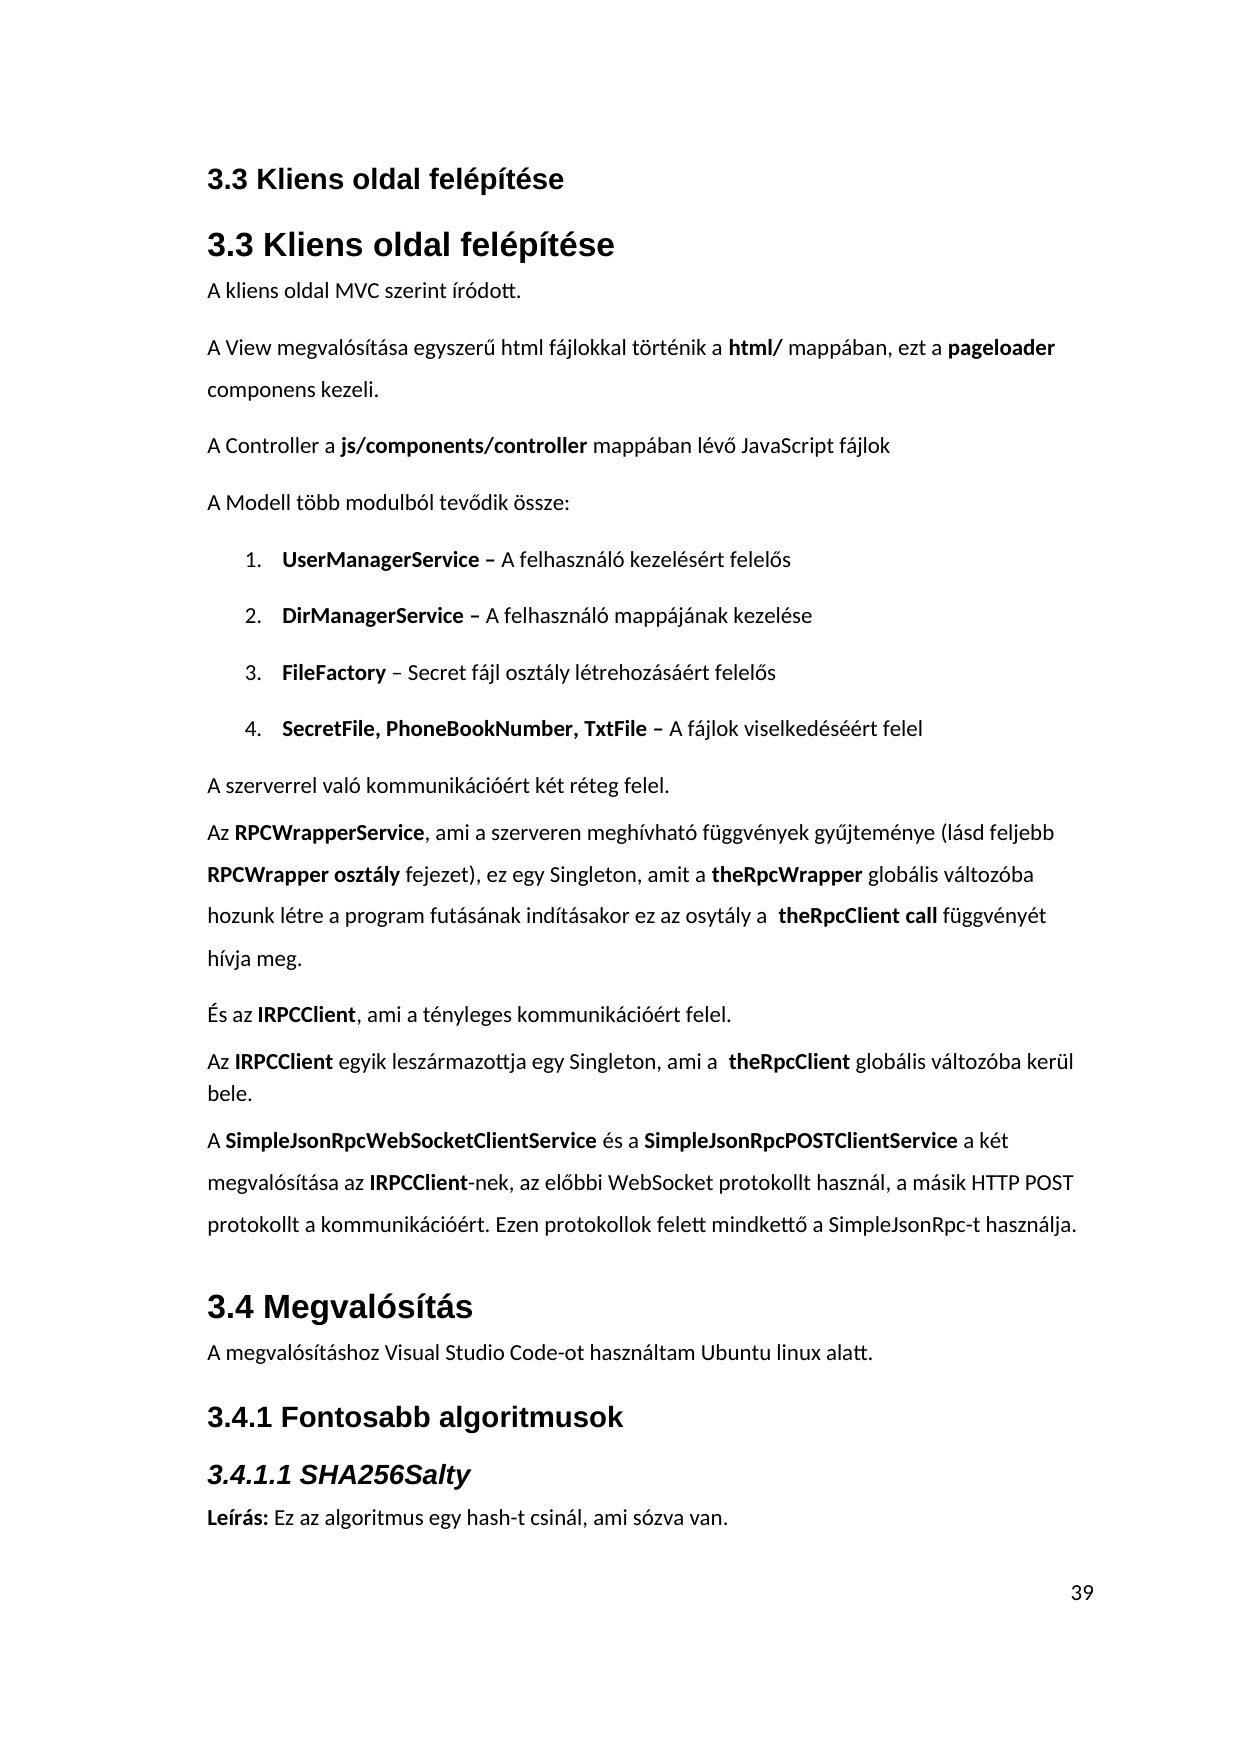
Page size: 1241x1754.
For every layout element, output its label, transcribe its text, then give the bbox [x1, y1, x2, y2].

text A megvalósításhoz Visual Studio Code-ot használtam Ubuntu linux alatt. [207, 1338, 1093, 1366]
subtitle Fontosabb algoritmusok [207, 1400, 1093, 1433]
text A Controller a js/components/controller mappában lévő JavaScript fájlok [207, 432, 1093, 459]
subtitle Kliens oldal felépítése [207, 225, 1093, 264]
subtitle SHA256Salty [207, 1458, 1093, 1490]
list DirManagerService – A felhasználó mappájának kezelése [244, 601, 1093, 629]
text És az IRPCClient, ami a tényleges kommunikációért felel. [207, 1000, 1093, 1028]
text A View megvalósítása egyszerű html fájlokkal történik a html/ mappában, ezt a pageloader componens kezeli. [207, 333, 1093, 403]
list SecretFile, PhoneBookNumber, TxtFile – A fájlok viselkedéséért felel [244, 714, 1093, 742]
text Az IRPCClient egyik leszármazottja egy Singleton, ami a theRpcClient globális változóba kerül bele. [207, 1047, 1093, 1107]
text A SimpleJsonRpcWebSocketClientService és a SimpleJsonRpcPOSTClientService a két megvalósítása az IRPCClient-nek, az előbbi WebSocket protokollt használ, a másik HTTP POST protokollt a kommunikációért. Ezen protokollok felett mindkettő a SimpleJsonRpc-t használja. [207, 1126, 1093, 1238]
text A kliens oldal MVC szerint íródott. [207, 276, 1093, 304]
list UserManagerService – A felhasználó kezelésért felelős [244, 545, 1093, 573]
list FileFactory – Secret fájl osztály létrehozásáért felelős [244, 658, 1093, 686]
text A szerverrel való kommunikációért két réteg felel. [207, 771, 1093, 799]
text Az RPCWrapperService, ami a szerveren meghívható függvények gyűjteménye (lásd feljebb RPCWrapper osztály fejezet), ez egy Singleton, amit a theRpcWrapper globális változóba hozunk létre a program futásának indításakor ez az osytály a theRpcClient call függvényét hívja meg. [207, 818, 1093, 972]
text A Modell több modulból tevődik össze: [207, 488, 1093, 516]
subtitle Megvalósítás [207, 1287, 1093, 1326]
text Leírás: Ez az algoritmus egy hash-t csinál, ami sózva van. [207, 1503, 1093, 1531]
